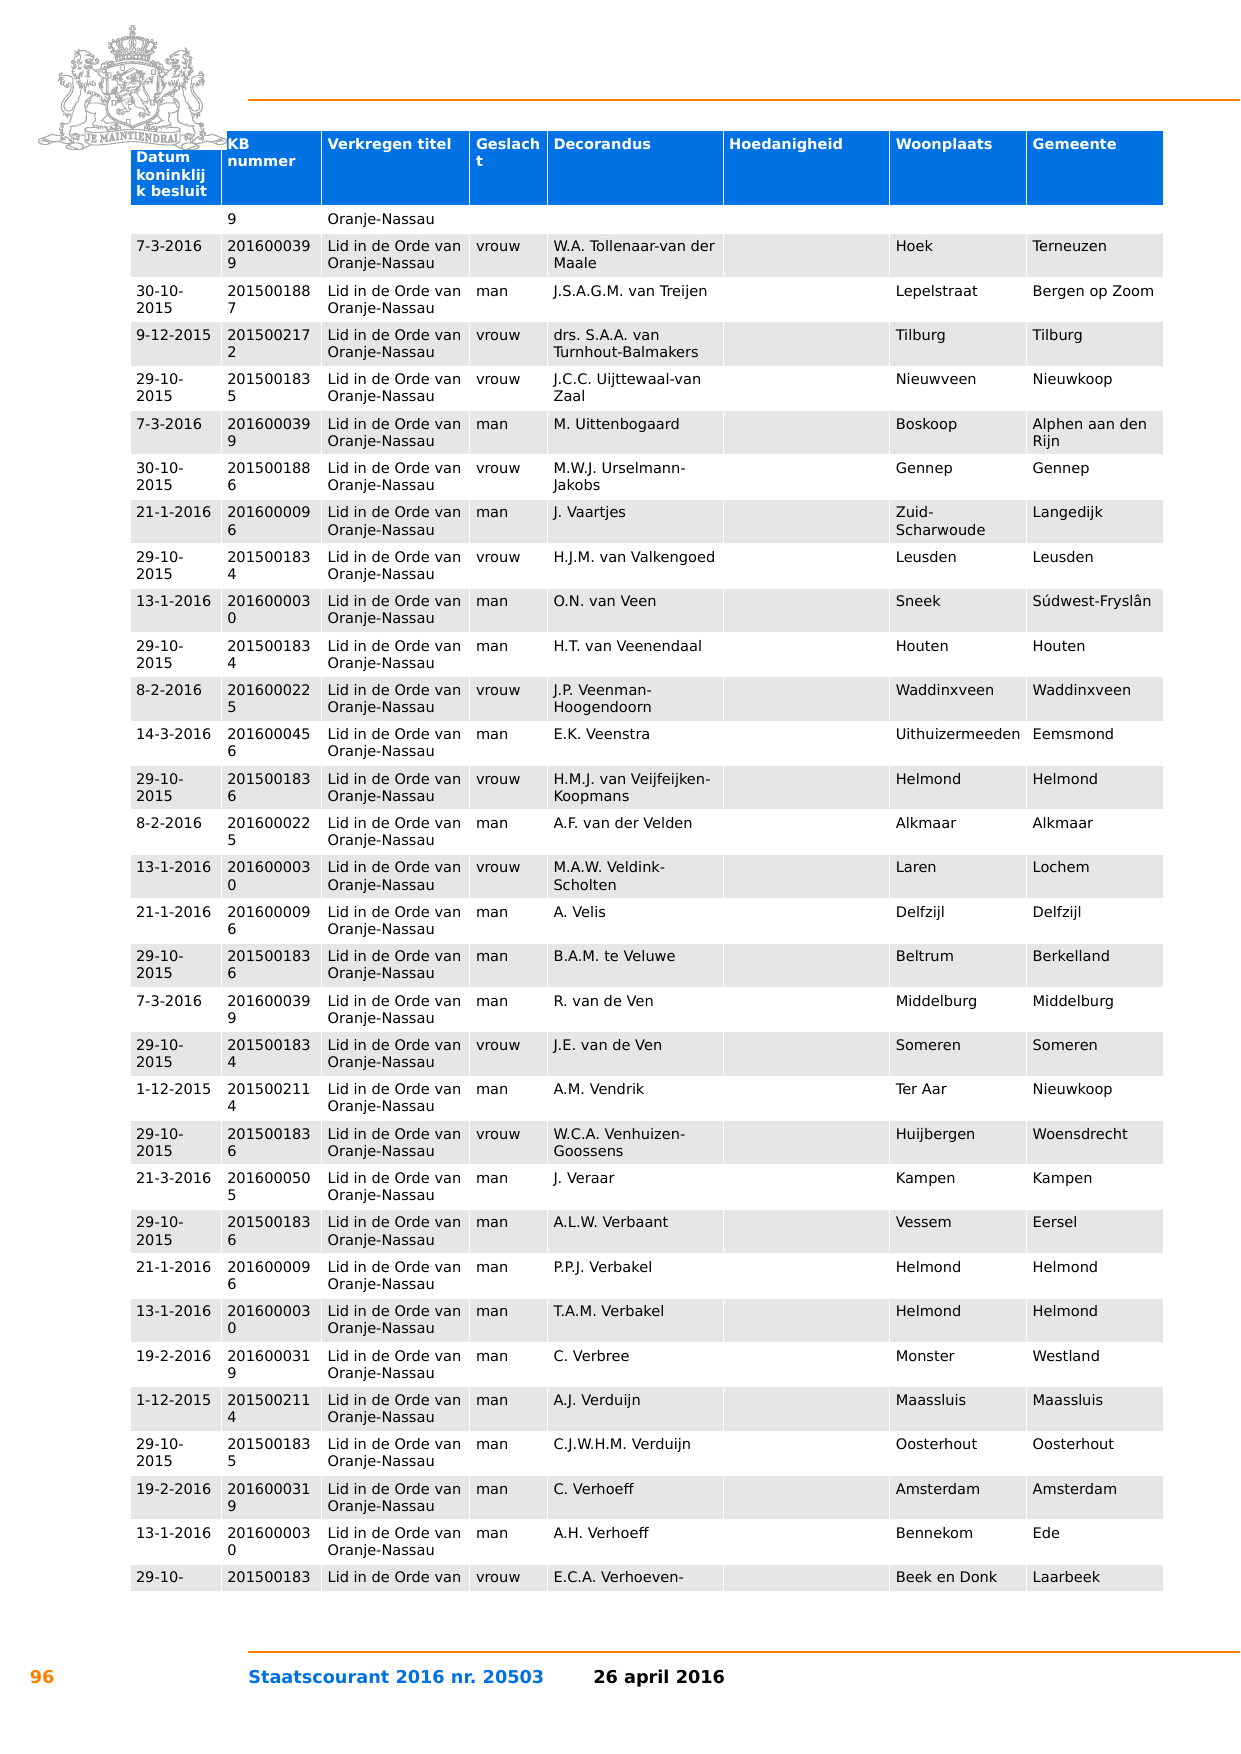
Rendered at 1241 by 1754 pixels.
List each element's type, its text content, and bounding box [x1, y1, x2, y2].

table_cell O.N. van Veen [548, 589, 723, 632]
table_cell [724, 1432, 889, 1475]
table_cell 2016000030 [222, 589, 321, 632]
table_cell Helmond [890, 1254, 1026, 1297]
table_cell Alphen aan den Rijn [1027, 411, 1163, 454]
table_cell 29-10-2015 [131, 1210, 221, 1253]
table_cell Hoek [890, 234, 1026, 277]
table_cell vrouw [470, 322, 547, 366]
table_cell A.H. Verhoeff [548, 1520, 723, 1564]
table_cell Leusden [890, 544, 1026, 587]
table_cell 2015002114 [222, 1077, 321, 1120]
table_cell man [470, 1520, 547, 1564]
table_cell Eemsmond [1027, 722, 1163, 765]
table_cell [724, 589, 889, 632]
table_header Decorandus [548, 131, 723, 205]
table_cell 13-1-2016 [131, 1520, 221, 1564]
table_cell Someren [1027, 1032, 1163, 1076]
table_cell [724, 322, 889, 366]
table_cell Delfzijl [1027, 899, 1163, 942]
table_cell 2016000096 [222, 500, 321, 543]
table_cell Lid in de Orde van Oranje-Nassau [322, 1032, 469, 1076]
table_cell 2016000456 [222, 722, 321, 765]
table_cell man [470, 944, 547, 987]
table_cell 13-1-2016 [131, 1299, 221, 1342]
table_cell Helmond [1027, 766, 1163, 809]
table_cell H.T. van Veenendaal [548, 633, 723, 676]
table_cell [724, 722, 889, 765]
table_cell Lid in de Orde van Oranje-Nassau [322, 1520, 469, 1564]
table_cell Someren [890, 1032, 1026, 1076]
table_cell 2016000505 [222, 1165, 321, 1209]
table_cell C. Verhoeff [548, 1476, 723, 1519]
table_cell [724, 899, 889, 942]
table_cell [724, 944, 889, 987]
table_cell Beek en Donk [890, 1565, 1026, 1591]
table_cell 29-10-2015 [131, 633, 221, 676]
table_cell 2016000225 [222, 677, 321, 721]
table_cell [724, 278, 889, 321]
table_cell M.W.J. Urselmann-Jakobs [548, 455, 723, 499]
table_cell Lid in de Orde van Oranje-Nassau [322, 1432, 469, 1475]
table_cell [724, 1299, 889, 1342]
table_cell Middelburg [1027, 988, 1163, 1031]
table_cell [724, 1520, 889, 1564]
table_cell Lid in de Orde van Oranje-Nassau [322, 589, 469, 632]
table_cell E.C.A. Verhoeven- [548, 1565, 723, 1591]
table_cell drs. S.A.A. van Turnhout-Balmakers [548, 322, 723, 366]
table_cell Uithuizermeeden [890, 722, 1026, 765]
table_cell [470, 206, 547, 232]
table_cell Kampen [890, 1165, 1026, 1209]
table_cell Lochem [1027, 855, 1163, 898]
table_cell 29-10-2015 [131, 1432, 221, 1475]
table_cell 21-1-2016 [131, 500, 221, 543]
table_cell 29-10-2015 [131, 766, 221, 809]
table_cell M.A.W. Veldink-Scholten [548, 855, 723, 898]
table_cell 9-12-2015 [131, 322, 221, 366]
table_cell man [470, 1165, 547, 1209]
table_cell [724, 1077, 889, 1120]
table_cell vrouw [470, 677, 547, 721]
table_cell Lid in de Orde van Oranje-Nassau [322, 1343, 469, 1386]
table_cell Oosterhout [1027, 1432, 1163, 1475]
table_cell 21-1-2016 [131, 1254, 221, 1297]
table_cell 2016000399 [222, 988, 321, 1031]
table_cell 21-1-2016 [131, 899, 221, 942]
table_cell 2015001836 [222, 944, 321, 987]
table_cell Lid in de Orde van Oranje-Nassau [322, 455, 469, 499]
table_cell Westland [1027, 1343, 1163, 1386]
table_cell 2015001836 [222, 1121, 321, 1164]
table_cell Ede [1027, 1520, 1163, 1564]
table_cell man [470, 500, 547, 543]
table_cell [724, 206, 889, 232]
table_cell [724, 1476, 889, 1519]
table_cell 7-3-2016 [131, 411, 221, 454]
table_cell 2016000096 [222, 1254, 321, 1297]
table_cell A.M. Vendrik [548, 1077, 723, 1120]
table_cell [890, 206, 1026, 232]
table_cell man [470, 1299, 547, 1342]
table_header Geslacht [470, 131, 547, 205]
table_cell H.J.M. van Valkengoed [548, 544, 723, 587]
table_cell Lid in de Orde van Oranje-Nassau [322, 810, 469, 854]
table_cell Laren [890, 855, 1026, 898]
table_cell Huijbergen [890, 1121, 1026, 1164]
table_cell W.A. Tollenaar-van der Maale [548, 234, 723, 277]
table_cell 2016000319 [222, 1343, 321, 1386]
table_cell Lid in de Orde van Oranje-Nassau [322, 1210, 469, 1253]
table_cell P.P.J. Verbakel [548, 1254, 723, 1297]
table_cell Laarbeek [1027, 1565, 1163, 1591]
table_cell Lid in de Orde van Oranje-Nassau [322, 722, 469, 765]
table_cell B.A.M. te Veluwe [548, 944, 723, 987]
table_cell [724, 1121, 889, 1164]
table_cell Lid in de Orde van Oranje-Nassau [322, 411, 469, 454]
table_cell Lid in de Orde van Oranje-Nassau [322, 1165, 469, 1209]
table_cell 13-1-2016 [131, 589, 221, 632]
table_cell Oranje-Nassau [322, 206, 469, 232]
table_cell 29-10-2015 [131, 944, 221, 987]
table_cell vrouw [470, 455, 547, 499]
table_cell [724, 1254, 889, 1297]
table_cell J.C.C. Uijttewaal-van Zaal [548, 367, 723, 410]
table_cell 13-1-2016 [131, 855, 221, 898]
table_cell [724, 1565, 889, 1591]
table_cell Lid in de Orde van Oranje-Nassau [322, 1387, 469, 1431]
table_cell 2015002172 [222, 322, 321, 366]
table_cell Ter Aar [890, 1077, 1026, 1120]
table_cell [724, 1387, 889, 1431]
table_cell Lid in de Orde van Oranje-Nassau [322, 1077, 469, 1120]
table_cell J. Veraar [548, 1165, 723, 1209]
table_cell 29-10-2015 [131, 367, 221, 410]
table_cell Lid in de Orde van Oranje-Nassau [322, 322, 469, 366]
table_cell Maassluis [1027, 1387, 1163, 1431]
table_cell T.A.M. Verbakel [548, 1299, 723, 1342]
table_cell Alkmaar [890, 810, 1026, 854]
table_cell 2016000096 [222, 899, 321, 942]
table_cell Leusden [1027, 544, 1163, 587]
table_cell 29-10-2015 [131, 1121, 221, 1164]
table_cell [724, 1210, 889, 1253]
table_cell 7-3-2016 [131, 234, 221, 277]
table_cell J.P. Veenman-Hoogendoorn [548, 677, 723, 721]
table_cell 2015001887 [222, 278, 321, 321]
table_header Datum koninklijk besluit [131, 150, 221, 205]
table_cell Lid in de Orde van Oranje-Nassau [322, 988, 469, 1031]
table_cell 19-2-2016 [131, 1343, 221, 1386]
table_cell Lid in de Orde van Oranje-Nassau [322, 766, 469, 809]
table_cell man [470, 633, 547, 676]
table_cell Lid in de Orde van Oranje-Nassau [322, 1476, 469, 1519]
table_cell Zuid-Scharwoude [890, 500, 1026, 543]
table_cell 2016000225 [222, 810, 321, 854]
table_cell 29-10- [131, 1565, 221, 1591]
table_cell Bennekom [890, 1520, 1026, 1564]
table_cell [724, 1032, 889, 1076]
table_cell C. Verbree [548, 1343, 723, 1386]
table_header Hoedanigheid [724, 131, 889, 205]
table_cell [724, 411, 889, 454]
table_cell [724, 1343, 889, 1386]
table_cell Amsterdam [1027, 1476, 1163, 1519]
table_cell man [470, 722, 547, 765]
table_cell M. Uittenbogaard [548, 411, 723, 454]
table_cell 2016000030 [222, 1520, 321, 1564]
table_cell Lid in de Orde van Oranje-Nassau [322, 855, 469, 898]
table_cell 1-12-2015 [131, 1077, 221, 1120]
table_cell [724, 766, 889, 809]
table_cell E.K. Veenstra [548, 722, 723, 765]
table_cell Helmond [1027, 1299, 1163, 1342]
table_header Verkregen titel [322, 131, 469, 205]
table_cell Lid in de Orde van Oranje-Nassau [322, 633, 469, 676]
table_cell Houten [890, 633, 1026, 676]
table_cell [724, 1165, 889, 1209]
table_cell Helmond [1027, 1254, 1163, 1297]
table_cell vrouw [470, 234, 547, 277]
table_cell man [470, 1387, 547, 1431]
table_cell vrouw [470, 367, 547, 410]
table_cell Oosterhout [890, 1432, 1026, 1475]
table_cell Houten [1027, 633, 1163, 676]
table_cell 2016000319 [222, 1476, 321, 1519]
table_cell vrouw [470, 1121, 547, 1164]
table_cell [548, 206, 723, 232]
table_header Woonplaats [890, 131, 1026, 205]
table_cell vrouw [470, 766, 547, 809]
table_cell Nieuwkoop [1027, 367, 1163, 410]
table_cell [1027, 206, 1163, 232]
table_cell [724, 367, 889, 410]
table_cell vrouw [470, 1032, 547, 1076]
table_cell man [470, 1432, 547, 1475]
table_cell Eersel [1027, 1210, 1163, 1253]
table_cell Langedijk [1027, 500, 1163, 543]
table_cell Nieuwkoop [1027, 1077, 1163, 1120]
table_cell 7-3-2016 [131, 988, 221, 1031]
table_cell Woensdrecht [1027, 1121, 1163, 1164]
table_cell Gennep [890, 455, 1026, 499]
table_cell J.E. van de Ven [548, 1032, 723, 1076]
table_cell Waddinxveen [1027, 677, 1163, 721]
table_cell R. van de Ven [548, 988, 723, 1031]
table_cell Sneek [890, 589, 1026, 632]
table_cell 8-2-2016 [131, 677, 221, 721]
table_cell [724, 500, 889, 543]
table_cell A. Velis [548, 899, 723, 942]
table_header KB nummer [222, 131, 321, 205]
table_cell Kampen [1027, 1165, 1163, 1209]
table_cell vrouw [470, 1565, 547, 1591]
table_header Gemeente [1027, 131, 1163, 205]
table_cell man [470, 1254, 547, 1297]
table_cell Lid in de Orde van Oranje-Nassau [322, 234, 469, 277]
table_cell 2016000399 [222, 234, 321, 277]
table_cell 14-3-2016 [131, 722, 221, 765]
table_cell 2015001836 [222, 766, 321, 809]
table_cell [724, 677, 889, 721]
table_cell Lid in de Orde van Oranje-Nassau [322, 1121, 469, 1164]
table_cell man [470, 810, 547, 854]
table_cell man [470, 1210, 547, 1253]
table_cell 201500183 [222, 1565, 321, 1591]
table_cell 2015002114 [222, 1387, 321, 1431]
table_cell Nieuwveen [890, 367, 1026, 410]
table_cell 1-12-2015 [131, 1387, 221, 1431]
table_cell Tilburg [890, 322, 1026, 366]
table_cell Lid in de Orde van Oranje-Nassau [322, 899, 469, 942]
table_cell [724, 455, 889, 499]
table_cell Beltrum [890, 944, 1026, 987]
table_cell Delfzijl [890, 899, 1026, 942]
table_cell W.C.A. Venhuizen-Goossens [548, 1121, 723, 1164]
table_cell 30-10-2015 [131, 455, 221, 499]
table_cell Gennep [1027, 455, 1163, 499]
table_cell 2016000399 [222, 411, 321, 454]
table_cell Lid in de Orde van Oranje-Nassau [322, 500, 469, 543]
table_cell Boskoop [890, 411, 1026, 454]
table_cell A.L.W. Verbaant [548, 1210, 723, 1253]
table_cell Lid in de Orde van Oranje-Nassau [322, 1254, 469, 1297]
table_cell Maassluis [890, 1387, 1026, 1431]
table_cell 30-10-2015 [131, 278, 221, 321]
table_cell 2015001834 [222, 633, 321, 676]
table_cell [724, 633, 889, 676]
table_cell Alkmaar [1027, 810, 1163, 854]
table_cell man [470, 899, 547, 942]
table_cell 2015001836 [222, 1210, 321, 1253]
table_cell Terneuzen [1027, 234, 1163, 277]
table_cell Helmond [890, 1299, 1026, 1342]
table_cell Monster [890, 1343, 1026, 1386]
table_cell A.J. Verduijn [548, 1387, 723, 1431]
table_cell Lid in de Orde van Oranje-Nassau [322, 944, 469, 987]
table_cell [724, 234, 889, 277]
table_cell 2015001834 [222, 544, 321, 587]
table_cell 2015001886 [222, 455, 321, 499]
table_cell 8-2-2016 [131, 810, 221, 854]
table_cell J. Vaartjes [548, 500, 723, 543]
table_cell Helmond [890, 766, 1026, 809]
table_cell Lid in de Orde van Oranje-Nassau [322, 1299, 469, 1342]
table_cell Waddinxveen [890, 677, 1026, 721]
table_cell Lid in de Orde van [322, 1565, 469, 1591]
table_cell 2015001834 [222, 1032, 321, 1076]
table_cell 2015001835 [222, 367, 321, 410]
table_cell man [470, 278, 547, 321]
table_cell man [470, 1343, 547, 1386]
table_cell man [470, 411, 547, 454]
table_cell 2015001835 [222, 1432, 321, 1475]
table_cell Tilburg [1027, 322, 1163, 366]
table_cell 29-10-2015 [131, 544, 221, 587]
table_cell Lid in de Orde van Oranje-Nassau [322, 367, 469, 410]
table_cell 9 [222, 206, 321, 232]
table_cell 2016000030 [222, 1299, 321, 1342]
table_cell man [470, 1077, 547, 1120]
table_cell Lid in de Orde van Oranje-Nassau [322, 544, 469, 587]
table_cell [724, 988, 889, 1031]
table_cell man [470, 988, 547, 1031]
table_cell H.M.J. van Veijfeijken-Koopmans [548, 766, 723, 809]
table_cell Amsterdam [890, 1476, 1026, 1519]
table_cell Bergen op Zoom [1027, 278, 1163, 321]
table_cell [724, 855, 889, 898]
table_cell Lid in de Orde van Oranje-Nassau [322, 278, 469, 321]
table_cell Lepelstraat [890, 278, 1026, 321]
table_cell man [470, 589, 547, 632]
table_cell [724, 544, 889, 587]
table_cell 19-2-2016 [131, 1476, 221, 1519]
table_cell Súdwest-Fryslân [1027, 589, 1163, 632]
table_cell J.S.A.G.M. van Treijen [548, 278, 723, 321]
table_cell Middelburg [890, 988, 1026, 1031]
table_cell man [470, 1476, 547, 1519]
table_cell C.J.W.H.M. Verduijn [548, 1432, 723, 1475]
table_cell Berkelland [1027, 944, 1163, 987]
table_cell 21-3-2016 [131, 1165, 221, 1209]
table_cell 2016000030 [222, 855, 321, 898]
table_cell A.F. van der Velden [548, 810, 723, 854]
table_cell vrouw [470, 855, 547, 898]
table_cell [724, 810, 889, 854]
picture [38, 25, 227, 150]
table_cell [131, 206, 221, 232]
table_cell 29-10-2015 [131, 1032, 221, 1076]
table_cell Vessem [890, 1210, 1026, 1253]
table_cell Lid in de Orde van Oranje-Nassau [322, 677, 469, 721]
table_cell vrouw [470, 544, 547, 587]
